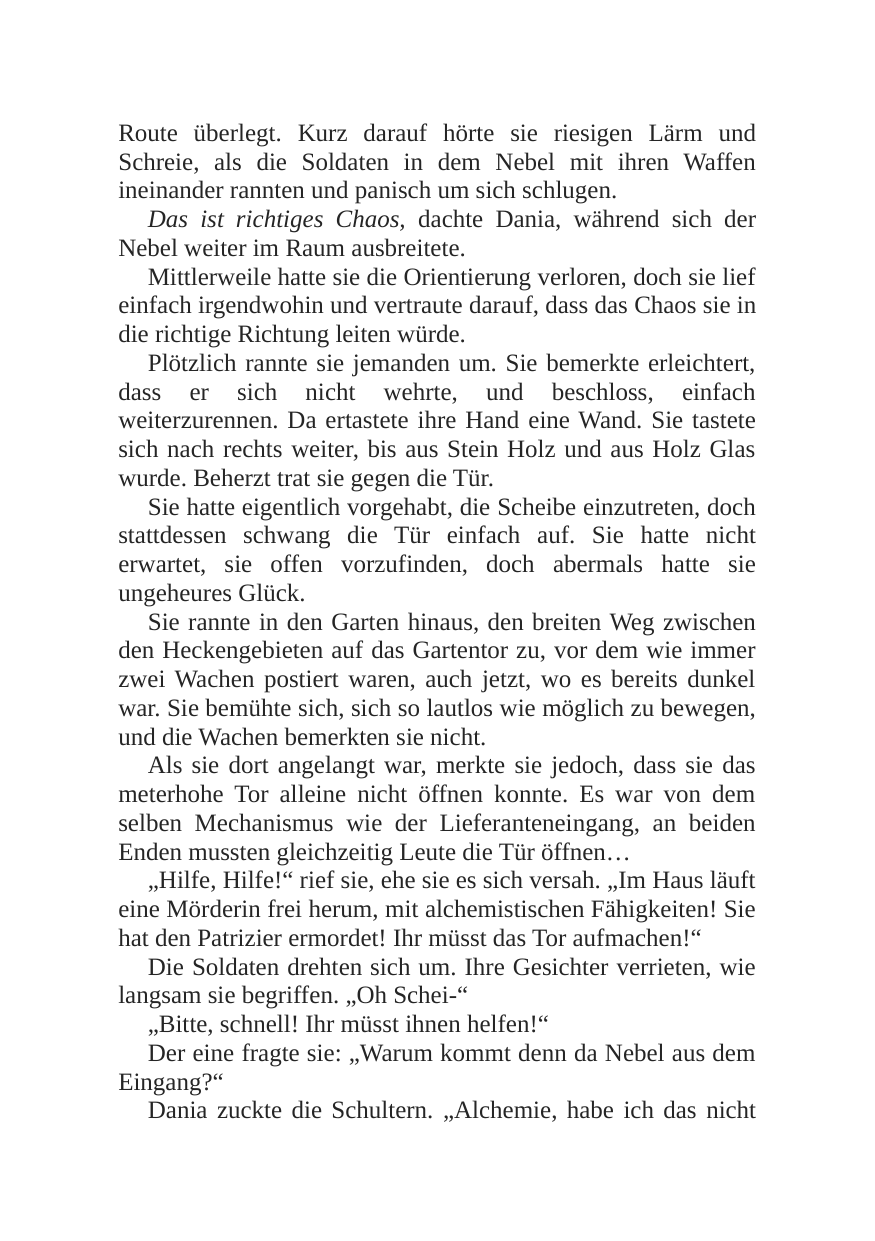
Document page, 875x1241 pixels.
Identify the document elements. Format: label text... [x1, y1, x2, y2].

text Route überlegt. Kurz darauf hörte sie riesigen Lärm und Schreie, als die Soldaten in dem Nebel mit ihren Waffen ineinander rannten und panisch um sich schlugen. [118, 118, 756, 204]
text „Hilfe, Hilfe!“ rief sie, ehe sie es sich versah. „Im Haus läuft eine Mörderin frei herum, mit alchemistischen Fähigkeiten! Sie hat den Patrizier ermordet! Ihr müsst das Tor aufmachen!“ [118, 866, 756, 952]
text Das ist richtiges Chaos, dachte Dania, während sich der Nebel weiter im Raum ausbreitete. [118, 204, 756, 262]
text Sie rannte in den Garten hinaus, den breiten Weg zwischen den Heckengebieten auf das Gartentor zu, vor dem wie immer zwei Wachen postiert waren, auch jetzt, wo es bereits dunkel war. Sie bemühte sich, sich so lautlos wie möglich zu bewegen, und die Wachen bemerkten sie nicht. [118, 607, 756, 751]
text Als sie dort angelangt war, merkte sie jedoch, dass sie das meterhohe Tor alleine nicht öffnen konnte. Es war von dem selben Mechanismus wie der Lieferanteneingang, an beiden Enden mussten gleichzeitig Leute die Tür öffnen… [118, 751, 756, 866]
text „Bitte, schnell! Ihr müsst ihnen helfen!“ [118, 1009, 756, 1038]
text Sie hatte eigentlich vorgehabt, die Scheibe einzutreten, doch stattdessen schwang die Tür einfach auf. Sie hatte nicht erwartet, sie offen vorzufinden, doch abermals hatte sie ungeheures Glück. [118, 492, 756, 607]
text Die Soldaten drehten sich um. Ihre Gesichter verrieten, wie langsam sie begriffen. „Oh Schei-“ [118, 952, 756, 1009]
text Der eine fragte sie: „Warum kommt denn da Nebel aus dem Eingang?“ [118, 1038, 756, 1096]
text Plötzlich rannte sie jemanden um. Sie bemerkte erleichtert, dass er sich nicht wehrte, und beschloss, einfach weiterzurennen. Da ertastete ihre Hand eine Wand. Sie tastete sich nach rechts weiter, bis aus Stein Holz und aus Holz Glas wurde. Beherzt trat sie gegen die Tür. [118, 348, 756, 492]
text Mittlerweile hatte sie die Orientierung verloren, doch sie lief einfach irgendwohin und vertraute darauf, dass das Chaos sie in die richtige Richtung leiten würde. [118, 262, 756, 348]
text Dania zuckte die Schultern. „Alchemie, habe ich das nicht [118, 1096, 756, 1124]
